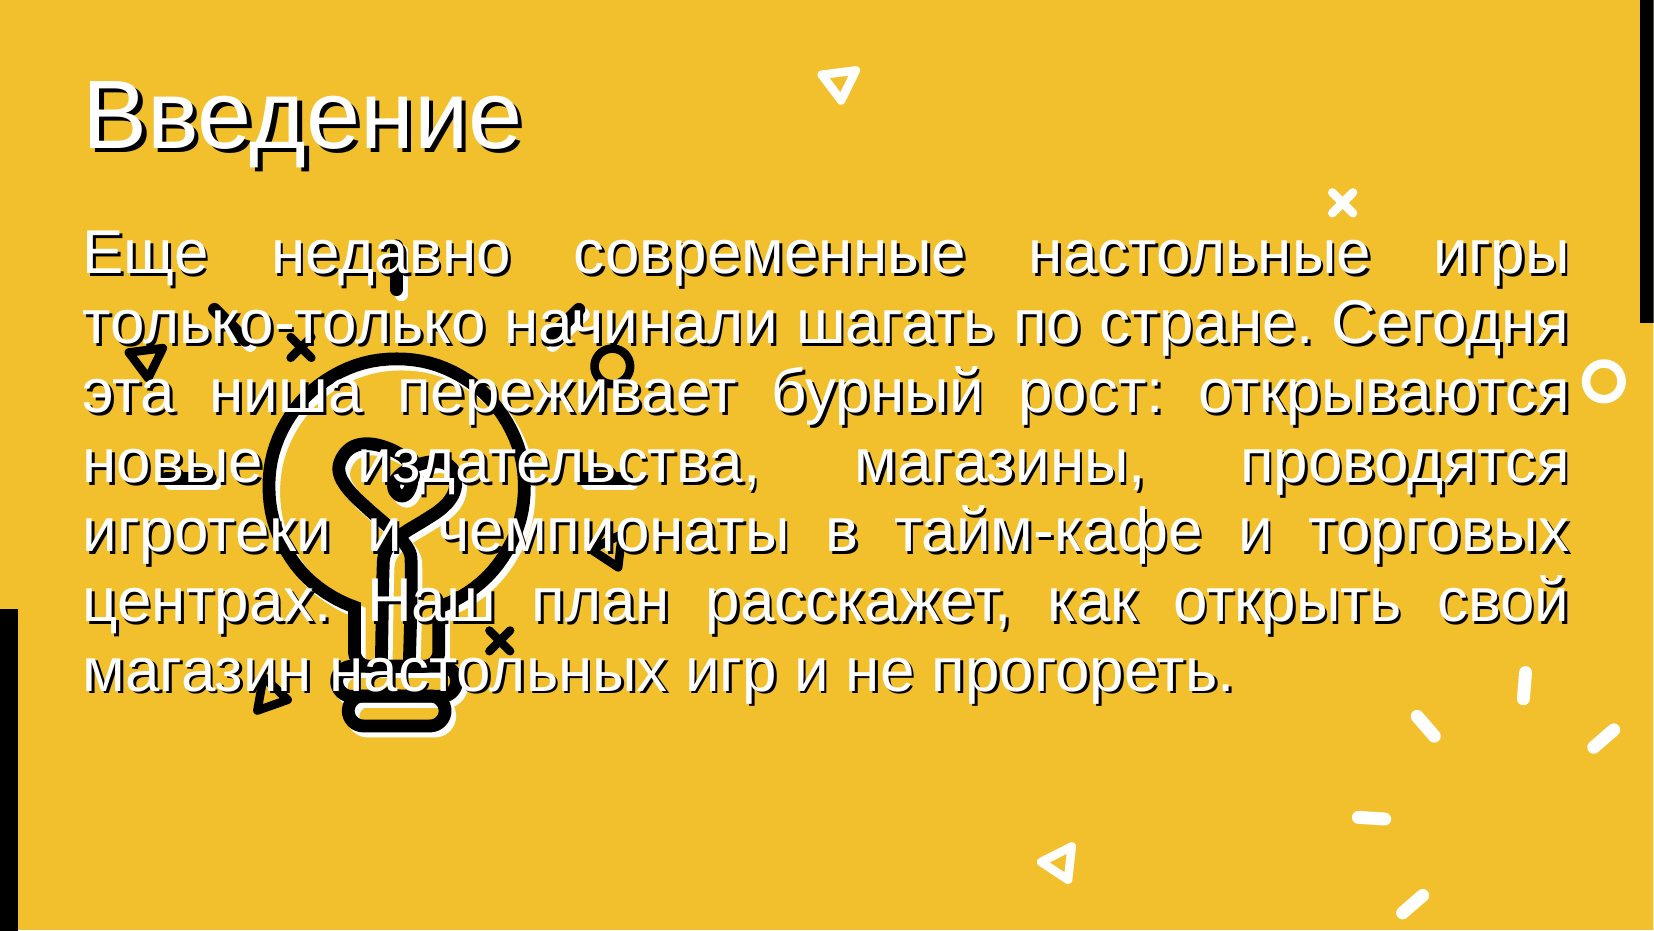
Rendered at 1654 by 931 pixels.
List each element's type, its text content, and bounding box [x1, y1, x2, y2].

title Введение [82, 5, 1571, 217]
list Еще недавно современные настольные игры только-только начинали шагать по стране. Сегодня эта ниша переживает бурный рост: открываются новые издательства, магазины, проводятся игротеки и чемпионаты в тайм-кафе и торговых центрах. Наш план расскажет, как открыть свой магазин настольных игр и не прогореть. [82, 217, 1571, 758]
